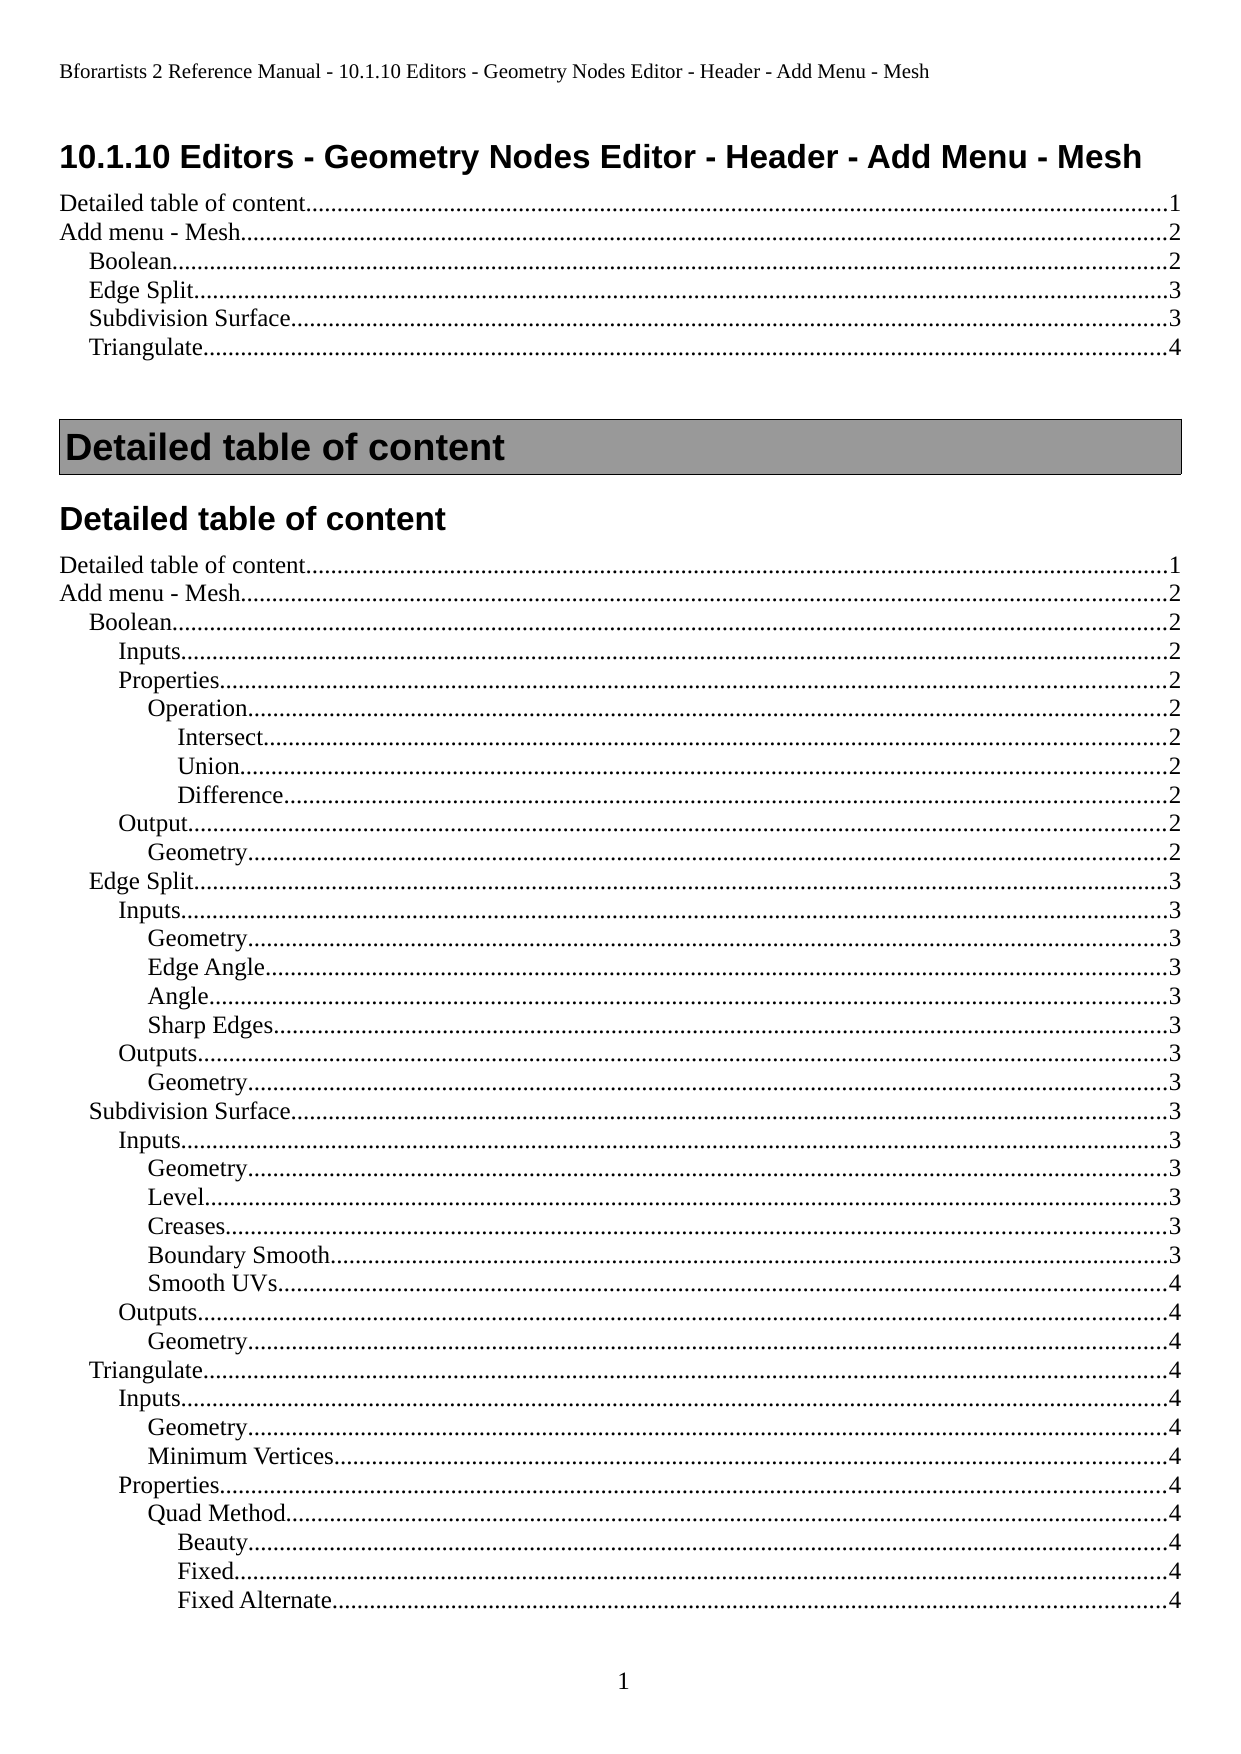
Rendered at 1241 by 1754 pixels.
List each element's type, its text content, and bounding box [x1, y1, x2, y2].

text Edge Split 3 [88, 866, 1181, 895]
text Smooth UVs 4 [147, 1268, 1181, 1297]
text Properties 2 [118, 665, 1181, 693]
text Subdivision Surface 3 [88, 1096, 1181, 1125]
text Intersect 2 [177, 722, 1181, 751]
text Geometry 2 [147, 837, 1181, 866]
text Add menu - Mesh 2 [59, 578, 1181, 607]
text Sharp Edges 3 [147, 1010, 1181, 1038]
text Geometry 4 [147, 1326, 1181, 1355]
text Outputs 3 [118, 1038, 1181, 1067]
text Output 2 [118, 808, 1181, 837]
text Boolean 2 [88, 246, 1181, 275]
text Inputs 2 [118, 636, 1181, 665]
text Add menu - Mesh 2 [59, 217, 1181, 246]
text Angle 3 [147, 981, 1181, 1010]
text Subdivision Surface 3 [88, 303, 1181, 332]
text Operation 2 [147, 693, 1181, 722]
text Geometry 3 [147, 1153, 1181, 1182]
text Properties 4 [118, 1470, 1181, 1498]
text Detailed table of content 1 [59, 188, 1181, 217]
text Fixed 4 [177, 1556, 1181, 1585]
text Boundary Smooth 3 [147, 1240, 1181, 1268]
table_header Detailed table of content [60, 420, 1181, 474]
text Union 2 [177, 751, 1181, 780]
text Inputs 3 [118, 895, 1181, 923]
text Fixed Alternate 4 [177, 1585, 1181, 1613]
subtitle Detailed table of content [59, 499, 1181, 537]
text Inputs 3 [118, 1125, 1181, 1153]
text Triangulate 4 [88, 332, 1181, 361]
text Boolean 2 [88, 607, 1181, 636]
text Beauty 4 [177, 1527, 1181, 1556]
text Edge Angle 3 [147, 952, 1181, 981]
text Difference 2 [177, 780, 1181, 808]
text Geometry 3 [147, 923, 1181, 952]
text Inputs 4 [118, 1383, 1181, 1412]
text Creases 3 [147, 1211, 1181, 1240]
text Level 3 [147, 1182, 1181, 1211]
text Edge Split 3 [88, 275, 1181, 303]
text Geometry 3 [147, 1067, 1181, 1096]
text Detailed table of content 1 [59, 550, 1181, 578]
text Geometry 4 [147, 1412, 1181, 1441]
text Triangulate 4 [88, 1355, 1181, 1383]
subtitle 10.1.10 Editors - Geometry Nodes Editor - Header - Add Menu - Mesh [59, 138, 1181, 176]
text Outputs 4 [118, 1297, 1181, 1326]
text Quad Method 4 [147, 1498, 1181, 1527]
text Minimum Vertices 4 [147, 1441, 1181, 1470]
